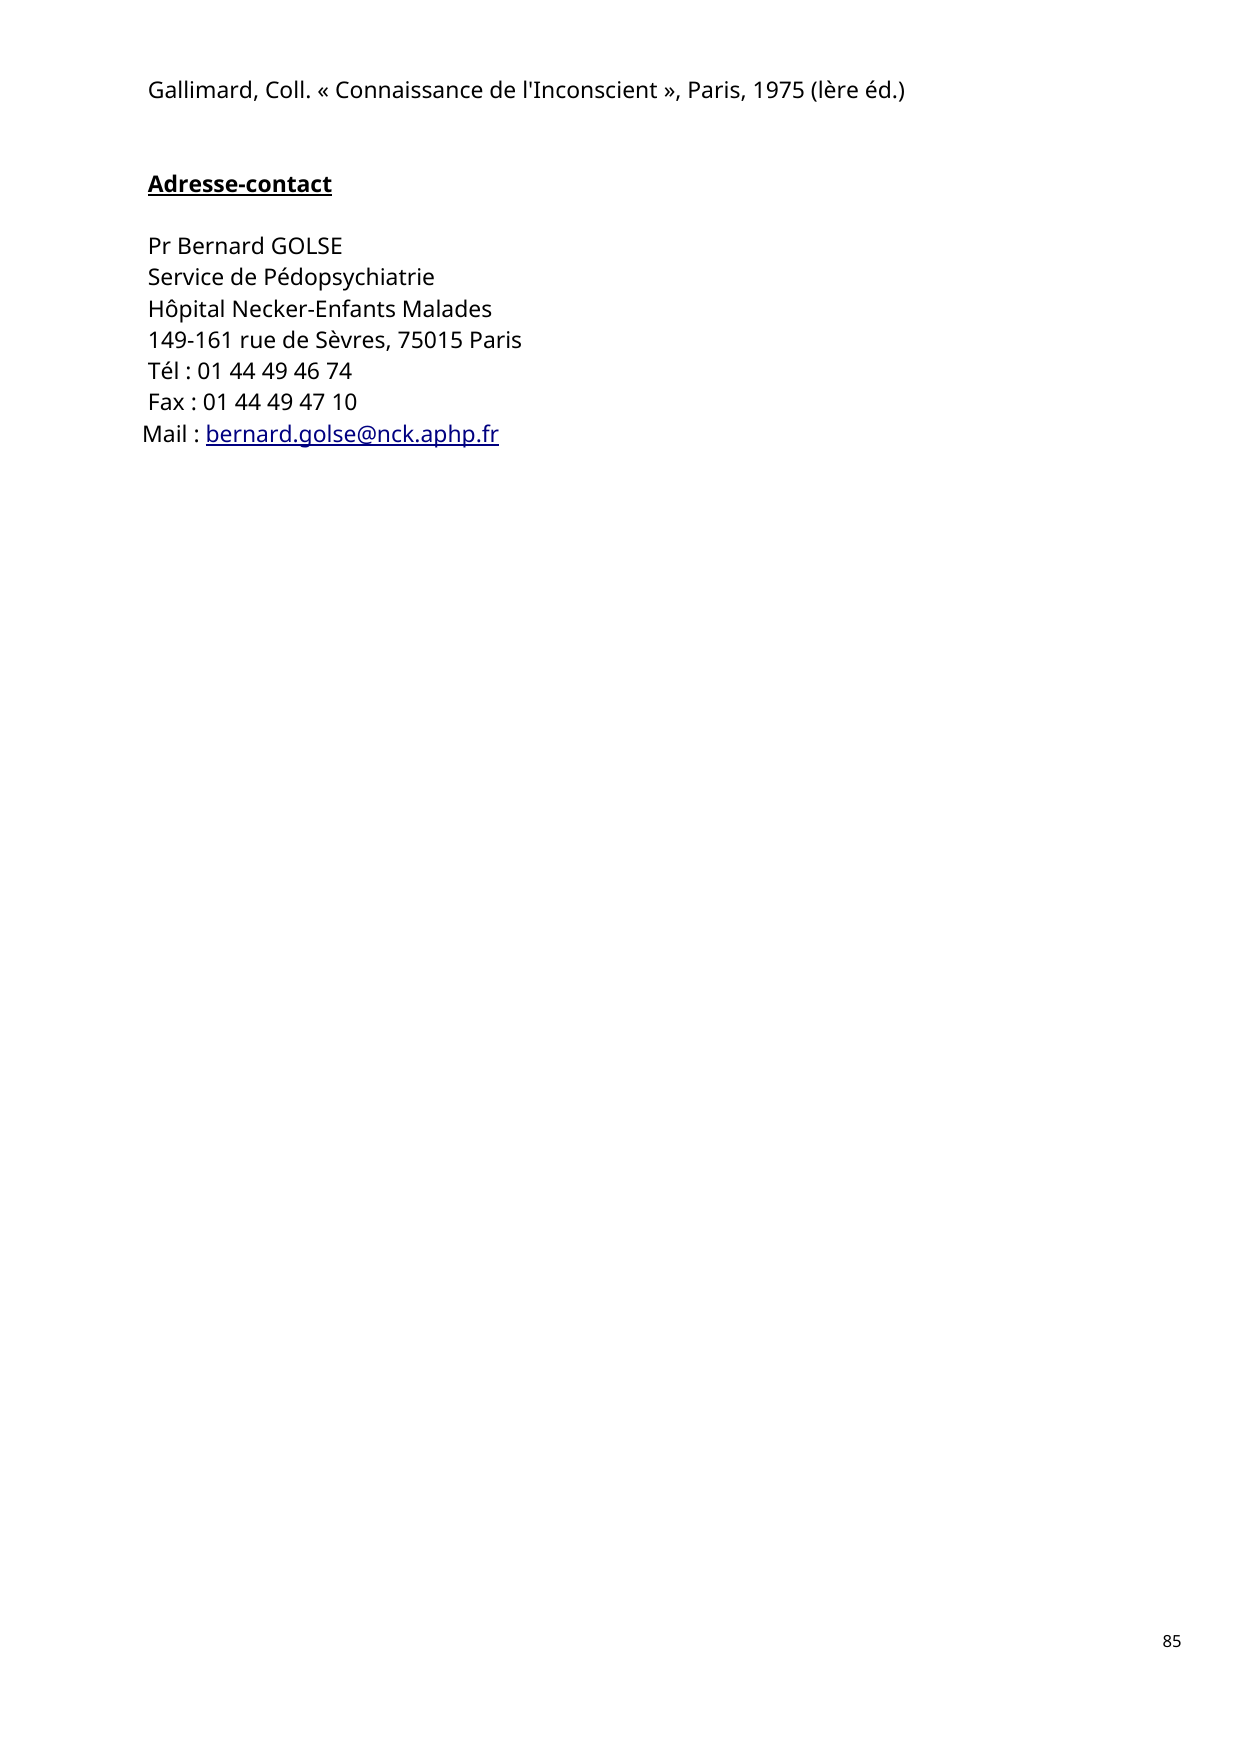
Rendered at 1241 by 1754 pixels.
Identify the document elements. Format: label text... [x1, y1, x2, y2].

text Pr Bernard GOLSE [148, 230, 1181, 261]
text Service de Pédopsychiatrie [148, 261, 1181, 293]
text Gallimard, Coll. « Connaissance de l'Inconscient », Paris, 1975 (lère éd.) [148, 74, 1181, 105]
text Mail : bernard.golse@nck.aphp.fr [118, 418, 1181, 449]
text 149-161 rue de Sèvres, 75015 Paris [148, 324, 1181, 355]
text Adresse-contact [148, 168, 1181, 199]
text Hôpital Necker-Enfants Malades [148, 293, 1181, 324]
text Tél : 01 44 49 46 74 [148, 355, 1181, 386]
text Fax : 01 44 49 47 10 [148, 386, 1181, 418]
